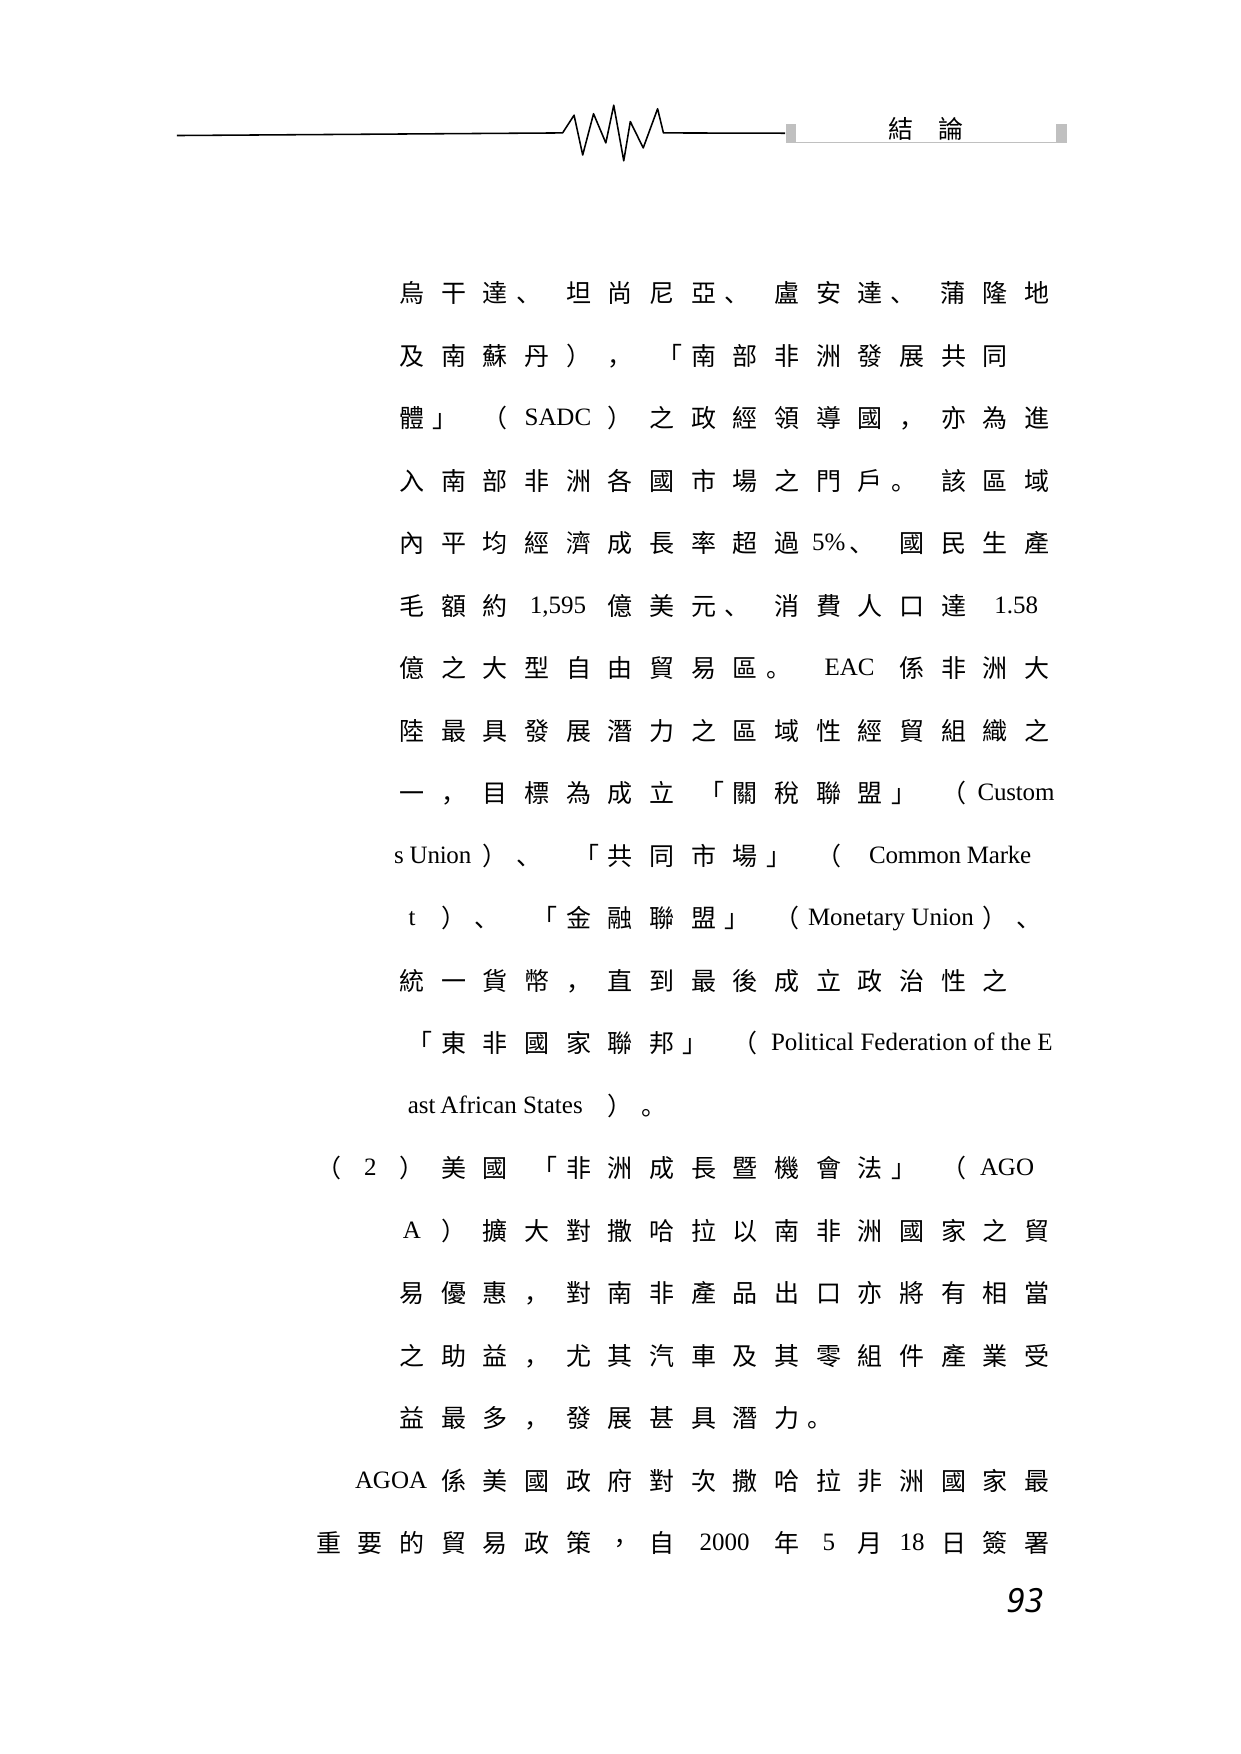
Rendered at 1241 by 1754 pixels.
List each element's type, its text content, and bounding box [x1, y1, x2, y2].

text 烏干達、坦尚尼亞、盧安達、蒲隆地及南蘇丹），「南部非洲發展共同體」（SADC）之政經領導國，亦為進入南部非洲各國市場之門戶。該區域內平均經濟成長率超過5%、國民生產毛額約1,595億美元、消費人口達1.58億之大型自由貿易區。EAC係非洲大陸最具發展潛力之區域性經貿組織之一，目標為成立「關稅聯盟」（Customs Union）、「共同市場」（Common Market）、「金融聯盟」（Monetary Union）、統一貨幣，直到最後成立政治性之「東非國家聯邦」（Political Federation of the East African States）。 [306, 250, 1058, 1125]
text AGOA係美國政府對次撒哈拉非洲國家最重要的貿易政策，自2000年5月18日簽署 [281, 1438, 1058, 1563]
text （2）美國「非洲成長暨機會法」（AGOA）擴大對撒哈拉以南非洲國家之貿易優惠，對南非產品出口亦將有相當之助益，尤其汽車及其零組件產業受益最多，發展甚具潛力。 [306, 1125, 1058, 1438]
